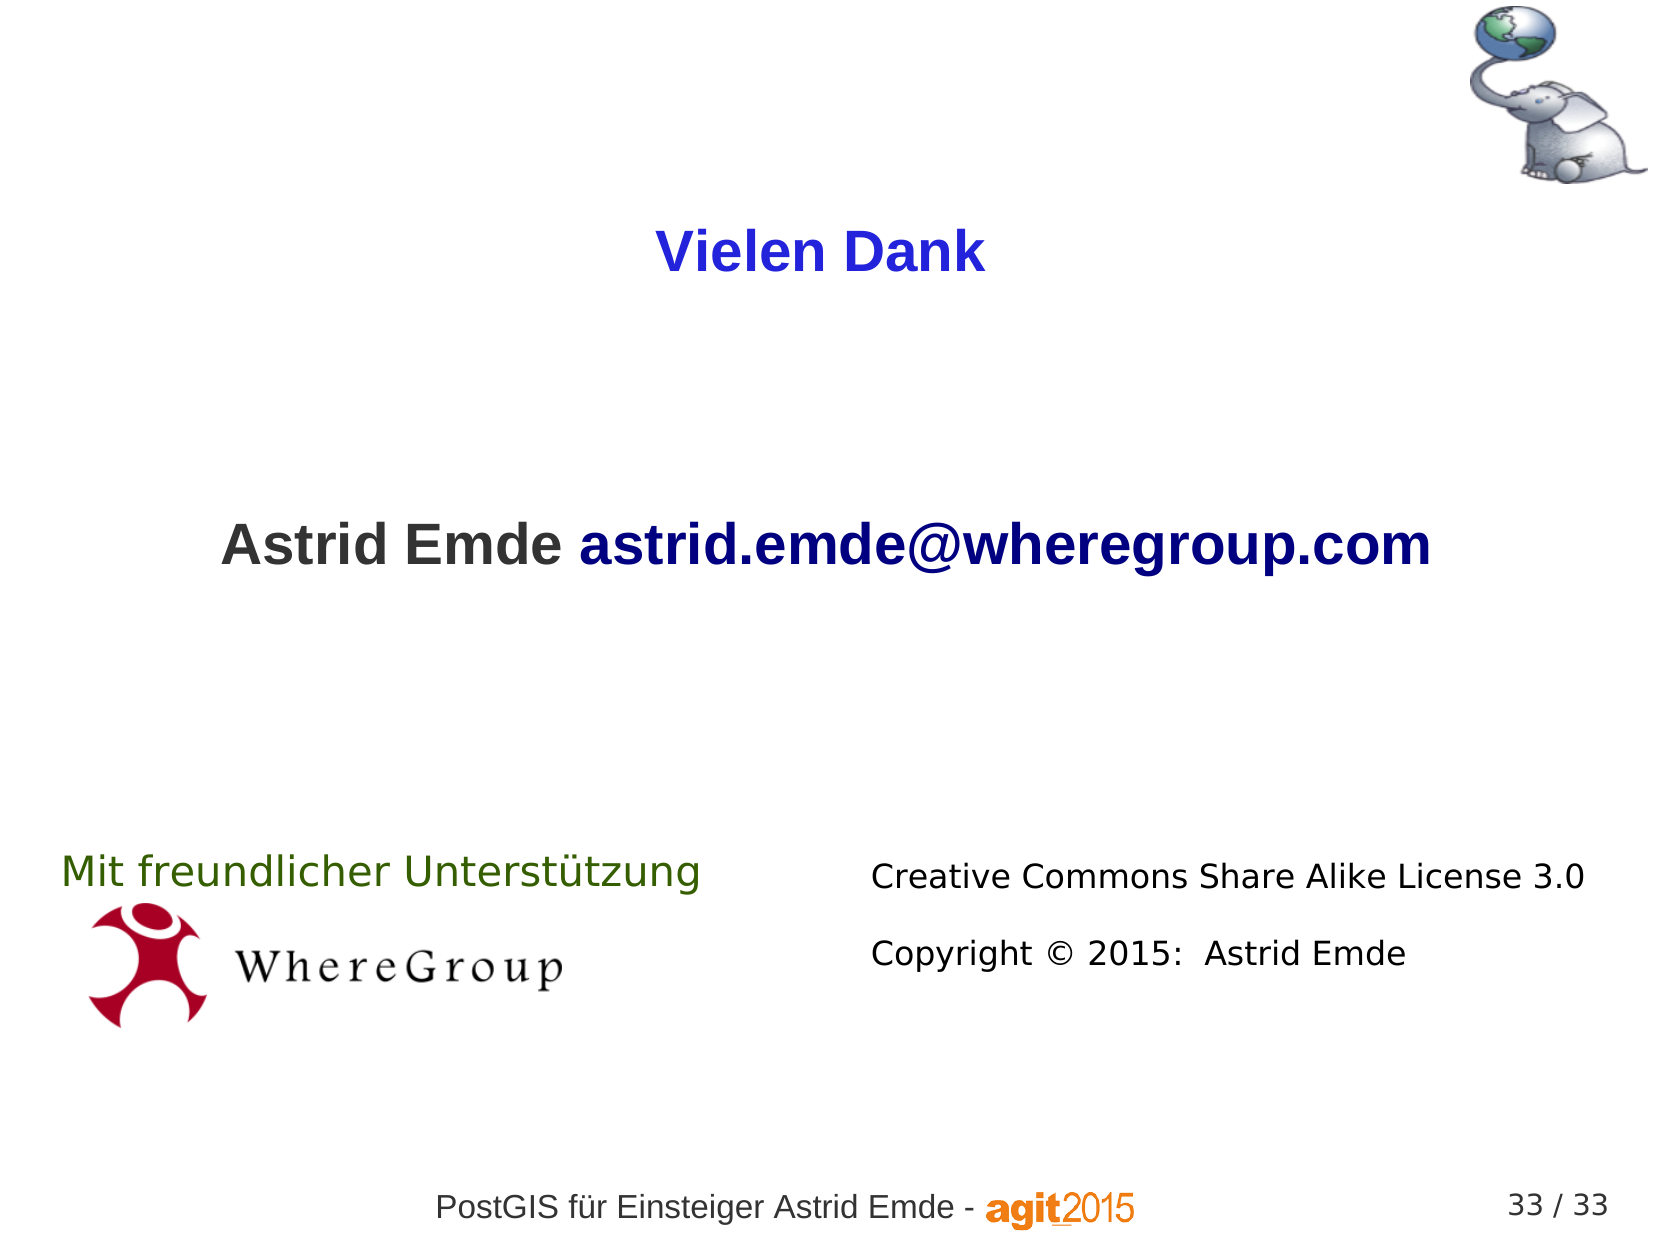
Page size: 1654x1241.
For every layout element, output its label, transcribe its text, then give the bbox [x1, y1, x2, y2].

title Vielen Dank [76, 177, 1565, 325]
list Astrid Emde astrid.emde@wheregroup.com [29, 354, 1625, 1173]
picture [986, 1192, 1134, 1231]
picture [1470, 6, 1648, 184]
